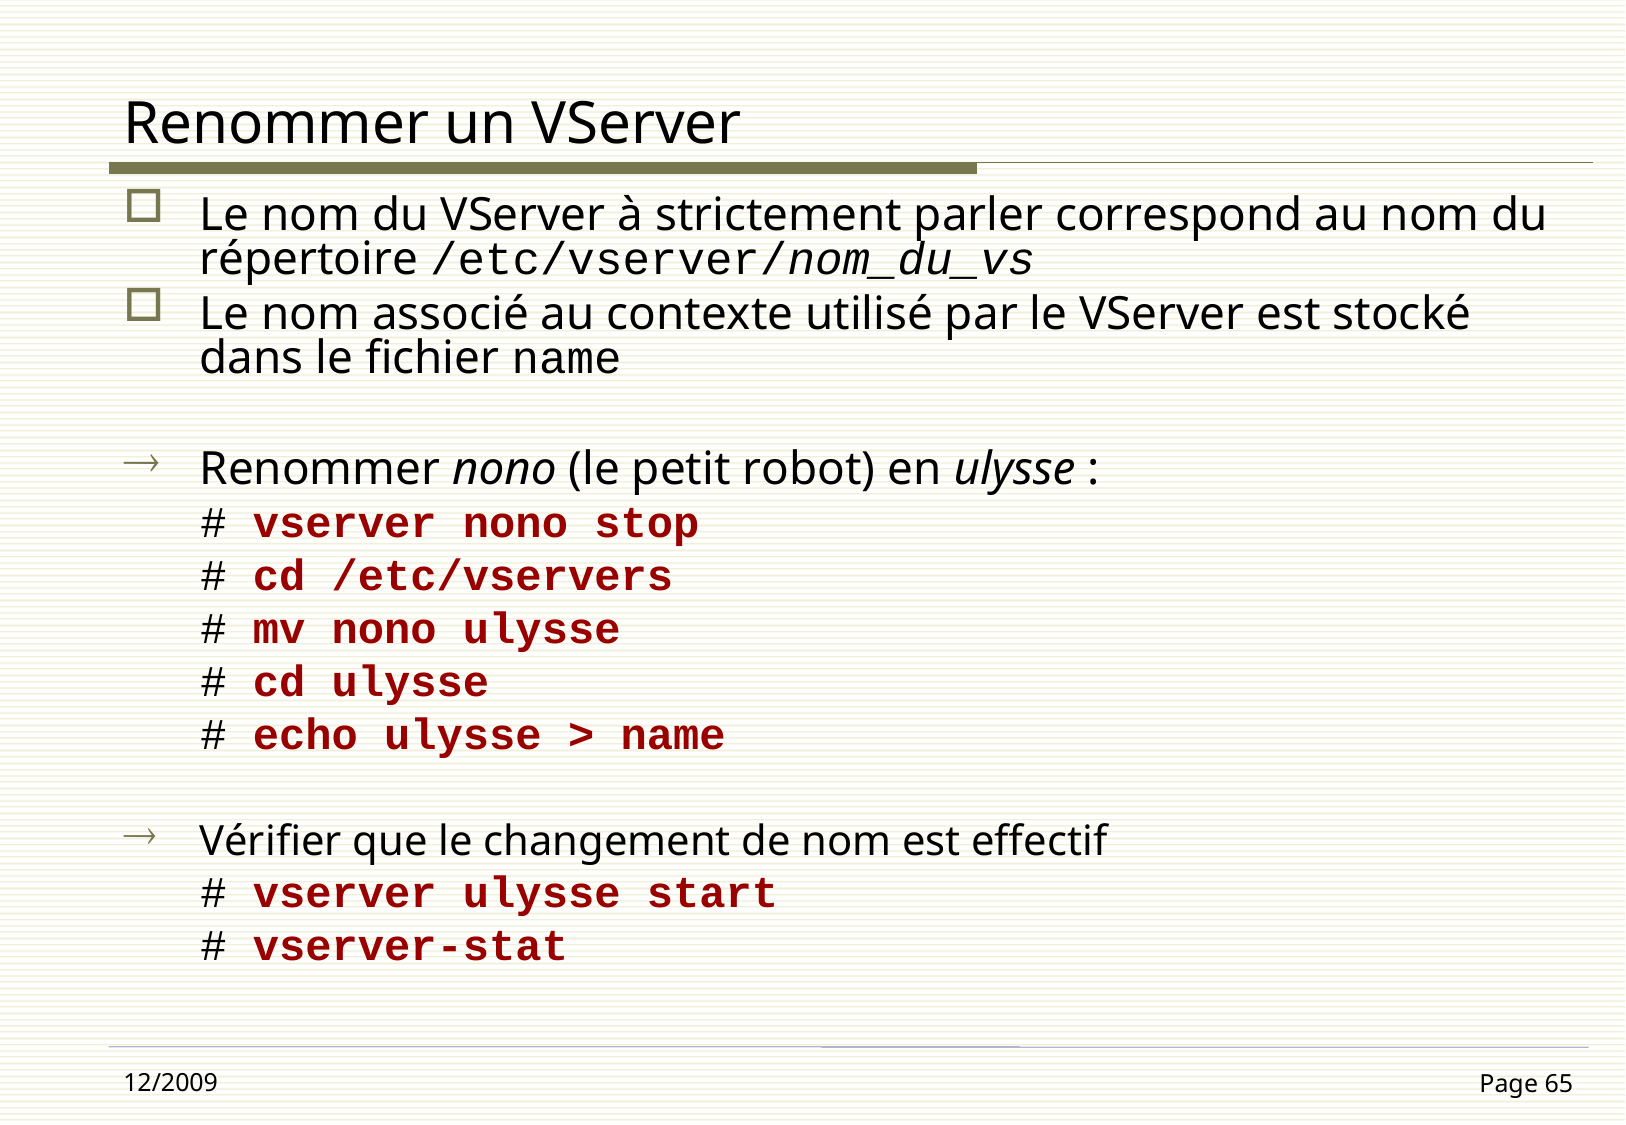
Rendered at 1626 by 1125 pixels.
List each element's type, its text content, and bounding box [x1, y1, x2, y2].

title Renommer un VServer [108, 12, 1596, 163]
list Le nom du VServer à strictement parler correspond au nom du répertoire /etc/vserver/nom_du_vs Le nom associé au contexte utilisé par le VServer est stocké dans le fichier name Renommer nono (le petit robot) en ulysse : # vserver nono stop # cd /etc/vservers # mv nono ulysse # cd ulysse # echo ulysse > name Vérifier que le changement de nom est effectif # vserver ulysse start # vserver-stat [108, 187, 1595, 1035]
picture [0, 0, 1626, 1125]
